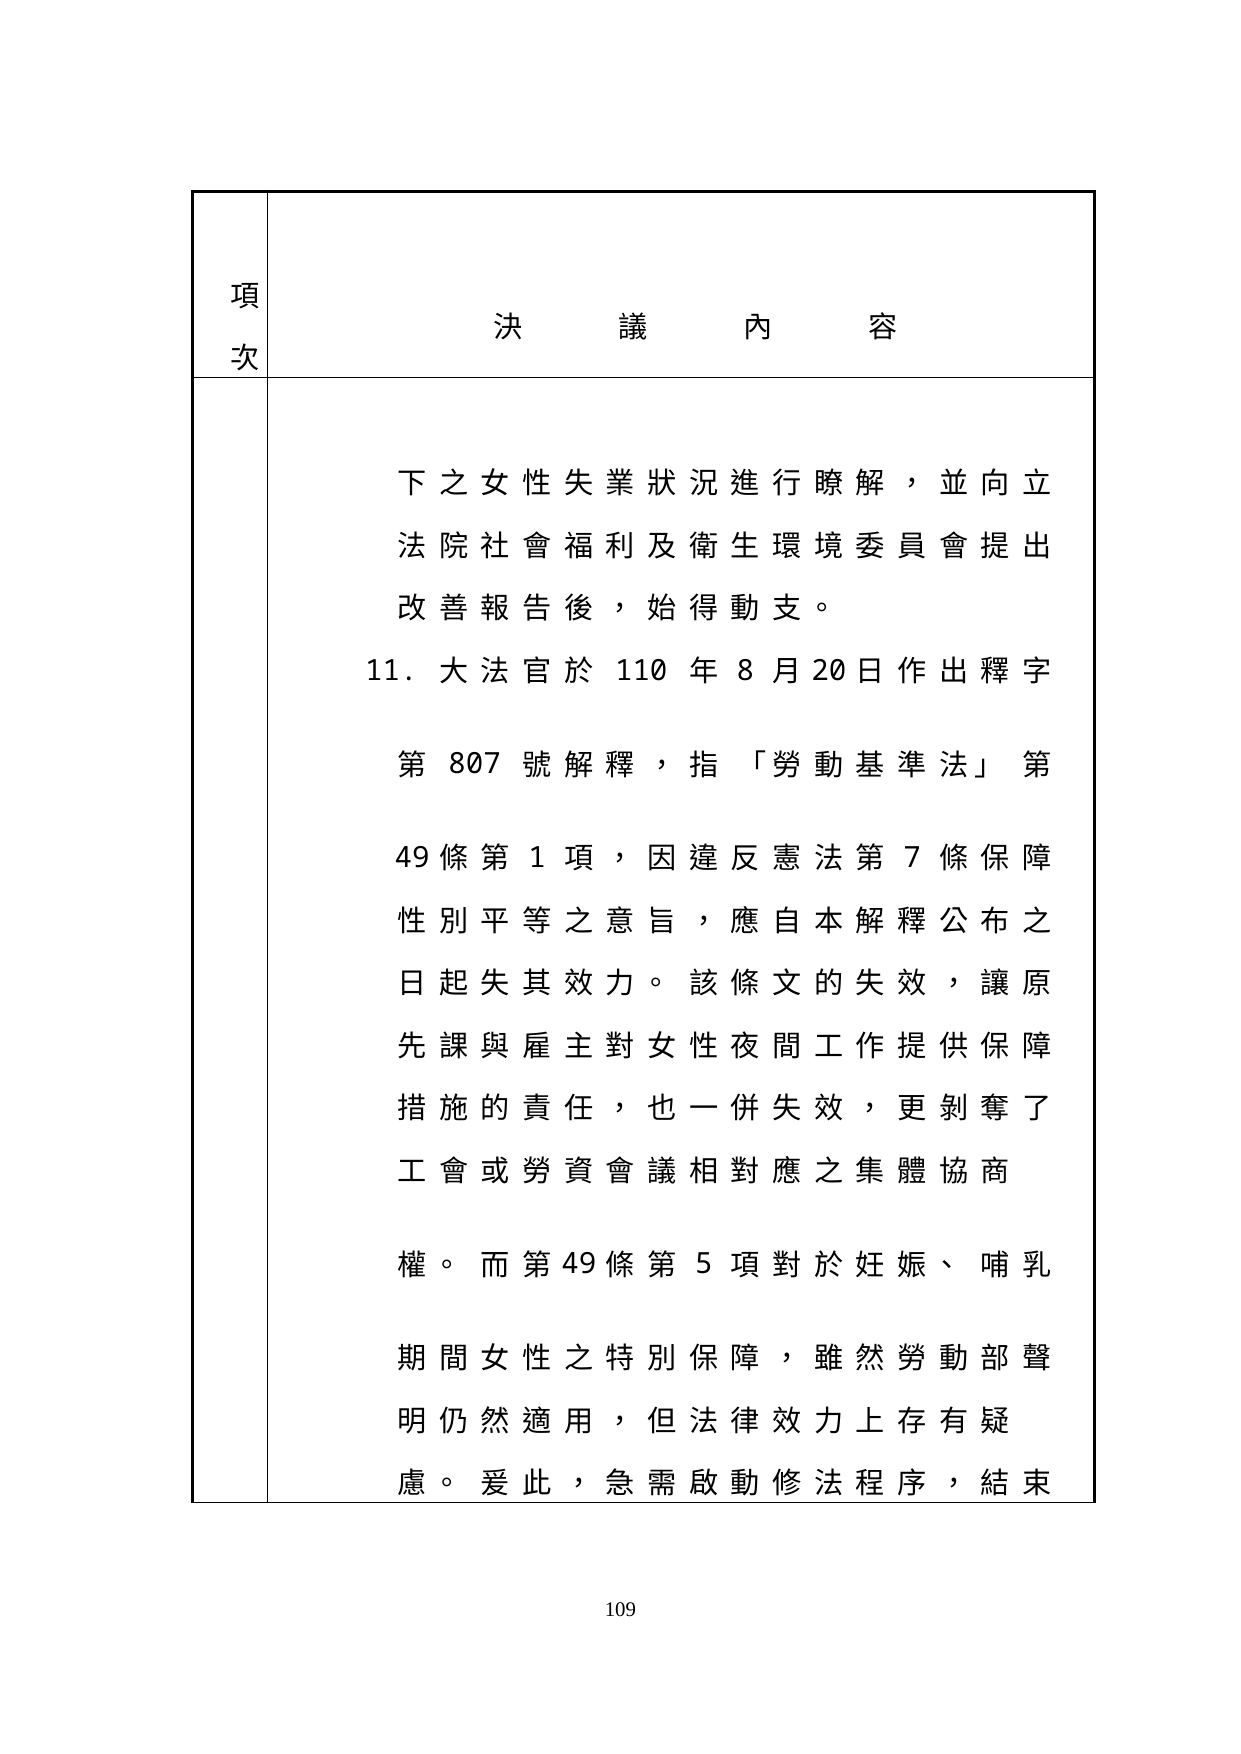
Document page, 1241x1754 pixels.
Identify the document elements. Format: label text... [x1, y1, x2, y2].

table_cell [194, 378, 267, 1502]
table_header 項次 [194, 193, 267, 377]
table_cell 下之女性失業狀況進行瞭解，並向立法院社會福利及衛生環境委員會提出改善報告後，始得動支。 11.大法官於110年8月20日作出釋字第807號解釋，指「勞動基準法」第49條第1項，因違反憲法第7條保障性別平等之意旨，應自本解釋公布之日起失其效力。該條文的失效，讓原先課與雇主對女性夜間工作提供保障措施的責任，也一併失效，更剝奪了工會或勞資會議相對應之集體協商權。而第49條第5項對於妊娠、哺乳期間女性之特別保障，雖然勞動部聲明仍然適用，但法律效力上存有疑慮。爰此，急需啟動修法程序，結束 [268, 378, 1093, 1502]
table_header 決 議 內 容 [268, 193, 1093, 377]
